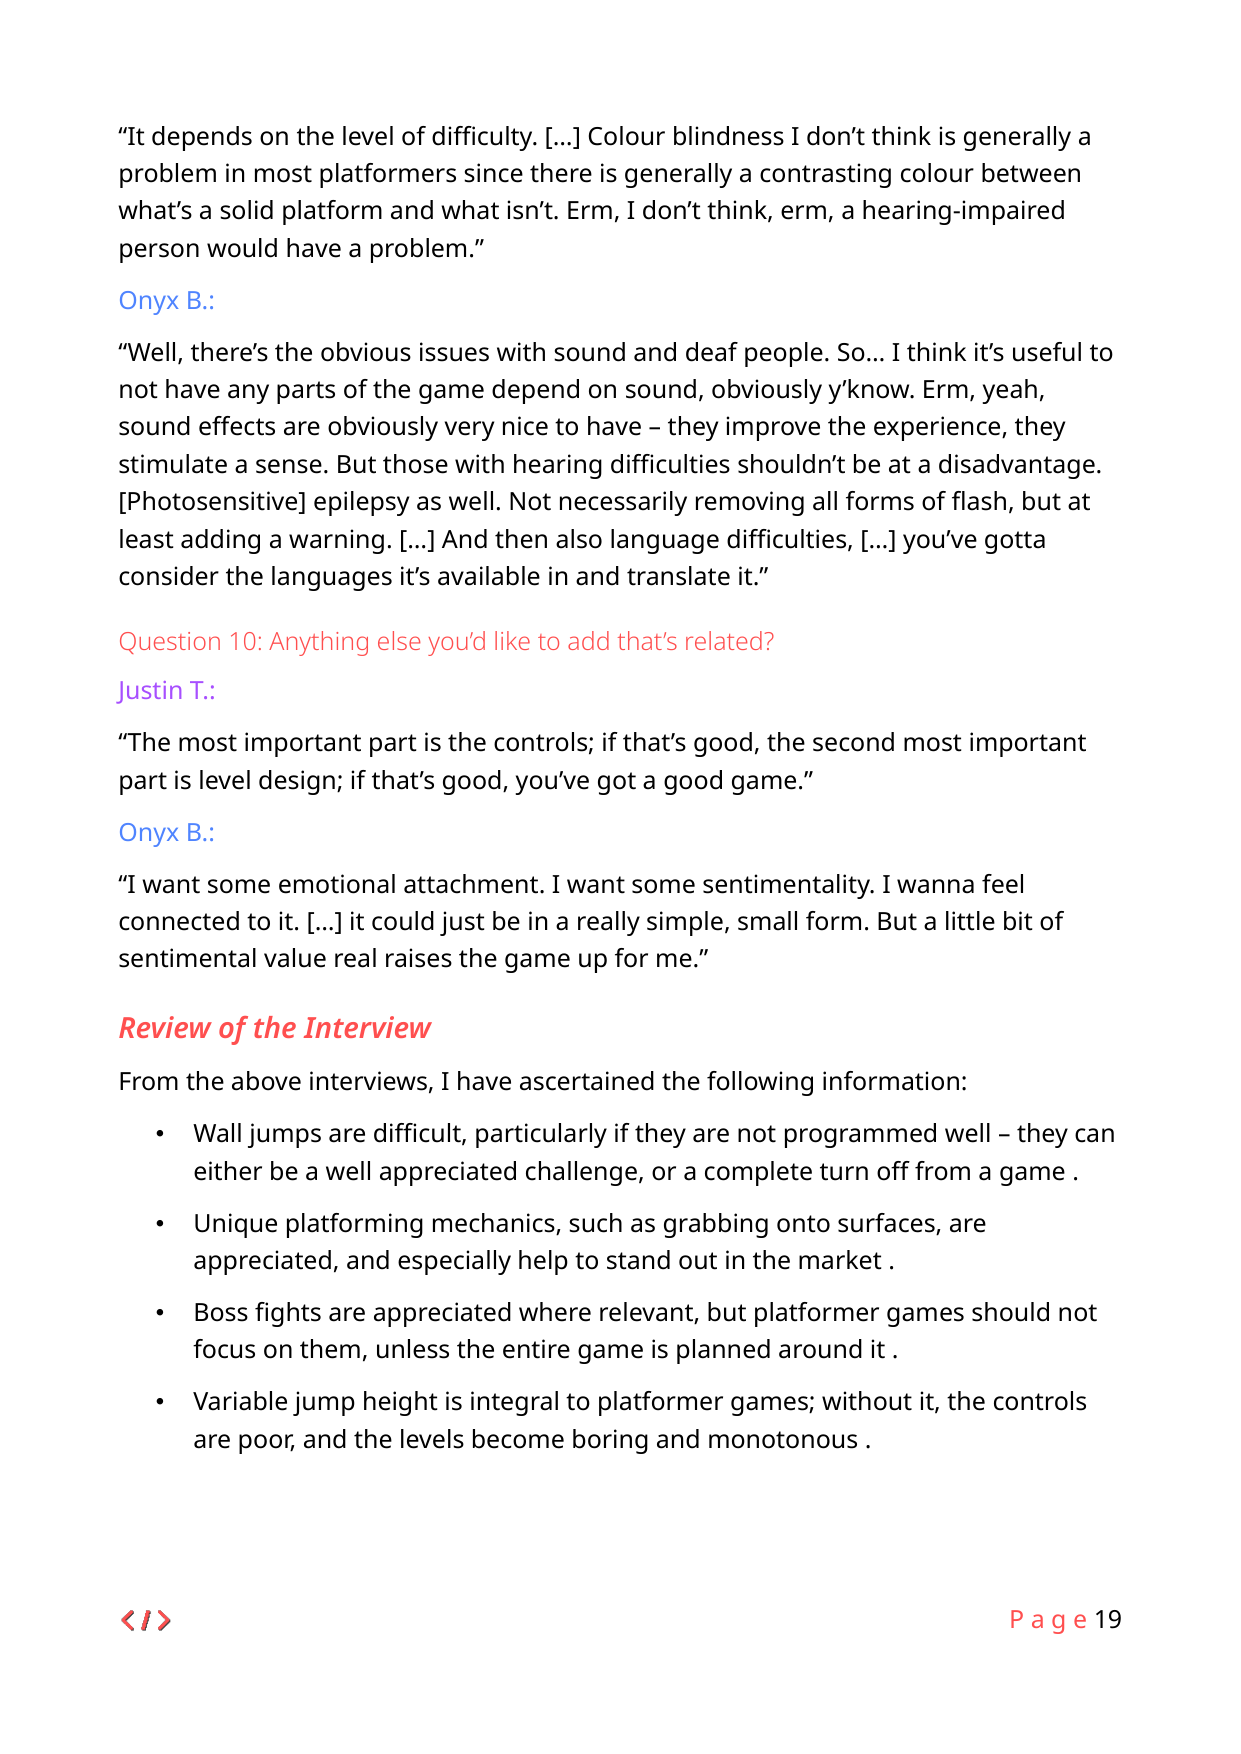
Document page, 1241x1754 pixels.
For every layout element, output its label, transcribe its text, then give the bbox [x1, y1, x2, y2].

list Wall jumps are difficult, particularly if they are not programmed well – they can either be a well appreciated challenge, or a complete turn off from a game . [156, 1116, 1122, 1187]
text From the above interviews, I have ascertained the following information: [118, 1064, 1122, 1098]
list Unique platforming mechanics, such as grabbing onto surfaces, are appreciated, and especially help to stand out in the market . [156, 1205, 1122, 1277]
text “The most important part is the controls; if that’s good, the second most important part is level design; if that’s good, you’ve got a good game.” [118, 725, 1122, 796]
list Boss fights are appreciated where relevant, but platformer games should not focus on them, unless the entire game is planned around it . [156, 1294, 1122, 1366]
text Onyx B.: [118, 814, 1122, 848]
text Justin T.: [118, 673, 1122, 707]
text “I want some emotional attachment. I want some sentimentality. I wanna feel connected to it. […] it could just be in a really simple, small form. But a little bit of sentimental value real raises the game up for me.” [118, 866, 1122, 975]
picture [116, 1591, 175, 1649]
text Onyx B.: [118, 282, 1122, 316]
subtitle Review of the Interview [118, 1008, 1122, 1047]
subtitle Question 10: Anything else you’d like to add that’s related? [118, 623, 1122, 657]
text “Well, there’s the obvious issues with sound and deaf people. So… I think it’s useful to not have any parts of the game depend on sound, obviously y’know. Erm, yeah, sound effects are obviously very nice to have – they improve the experience, they stimulate a sense. But those with hearing difficulties shouldn’t be at a disadvantage. [Photosensitive] epilepsy as well. Not necessarily removing all forms of flash, but at least adding a warning. […] And then also language difficulties, […] you’ve gotta consider the languages it’s available in and translate it.” [118, 334, 1122, 593]
text “It depends on the level of difficulty. […] Colour blindness I don’t think is generally a problem in most platformers since there is generally a contrasting colour between what’s a solid platform and what isn’t. Erm, I don’t think, erm, a hearing-impaired person would have a problem.” [118, 118, 1122, 264]
list Variable jump height is integral to platformer games; without it, the controls are poor, and the levels become boring and monotonous . [156, 1384, 1122, 1455]
